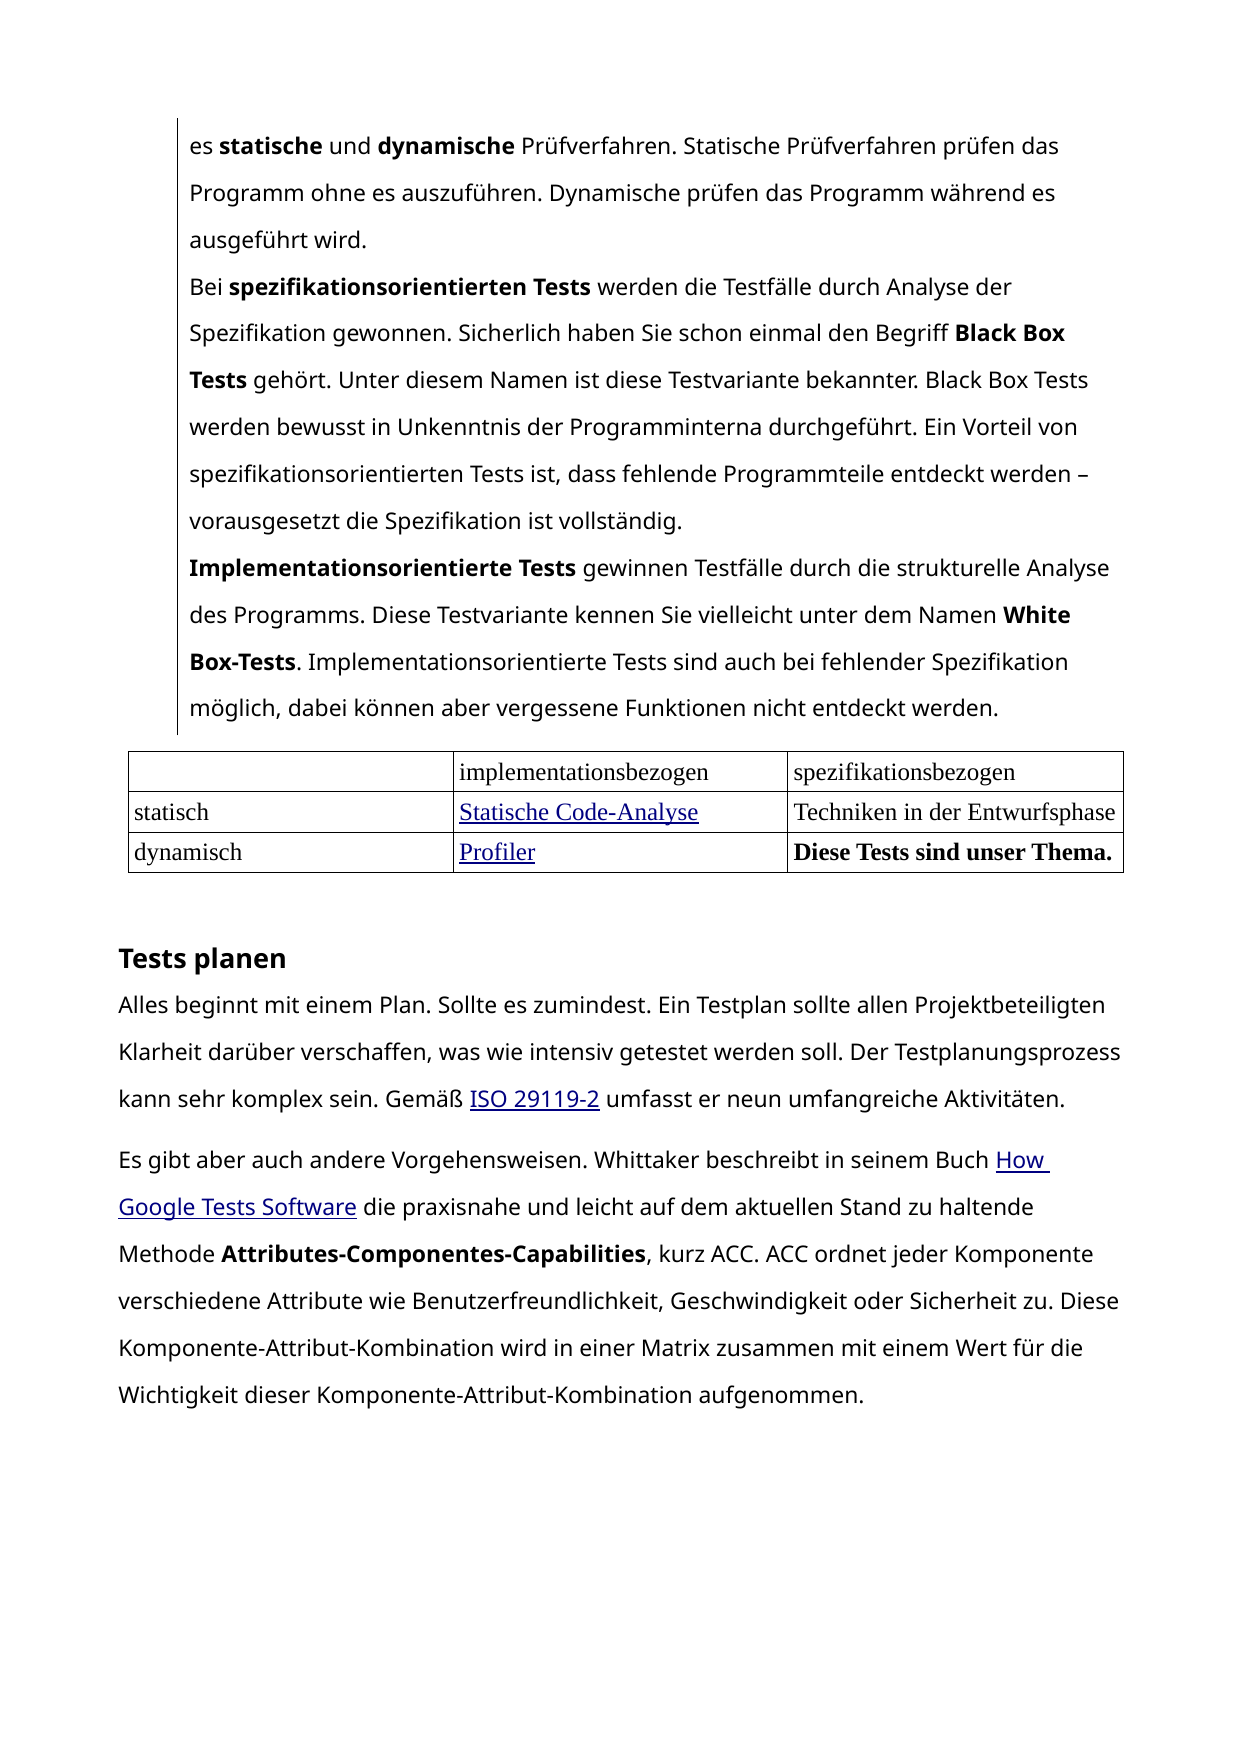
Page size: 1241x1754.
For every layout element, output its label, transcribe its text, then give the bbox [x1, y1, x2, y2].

text es statische und dynamische Prüfverfahren. Statische Prüfverfahren prüfen das Programm ohne es auszuführen. Dynamische prüfen das Programm während es ausgeführt wird. Bei spezifikationsorientierten Tests werden die Testfälle durch Analyse der Spezifikation gewonnen. Sicherlich haben Sie schon einmal den Begriff Black Box Tests gehört. Unter diesem Namen ist diese Testvariante bekannter. Black Box Tests werden bewusst in Unkenntnis der Programminterna durchgeführt. Ein Vorteil von spezifikationsorientierten Tests ist, dass fehlende Programmteile entdeckt werden – vorausgesetzt die Spezifikation ist vollständig. Implementationsorientierte Tests gewinnen Testfälle durch die strukturelle Analyse des Programms. Diese Testvariante kennen Sie vielleicht unter dem Namen White Box-Tests. Implementationsorientierte Tests sind auch bei fehlender Spezifikation möglich, dabei können aber vergessene Funktionen nicht entdeckt werden. [178, 118, 1122, 735]
subtitle Tests planen [118, 940, 1122, 977]
table_header [129, 752, 453, 791]
table_cell Diese Tests sind unser Thema. [788, 833, 1123, 872]
text Es gibt aber auch andere Vorgehensweisen. Whittaker beschreibt in seinem Buch How Google Tests Software die praxisnahe und leicht auf dem aktuellen Stand zu haltende Methode Attributes-Componentes-Capabilities, kurz ACC. ACC ordnet jeder Komponente verschiedene Attribute wie Benutzerfreundlichkeit, Geschwindigkeit oder Sicherheit zu. Diese Komponente-Attribut-Kombination wird in einer Matrix zusammen mit einem Wert für die Wichtigkeit dieser Komponente-Attribut-Kombination aufgenommen. [118, 1144, 1122, 1410]
table_header spezifikationsbezogen [788, 752, 1123, 791]
table_header implementationsbezogen [454, 752, 787, 791]
table_cell Techniken in der Entwurfsphase [788, 792, 1123, 832]
table_cell Profiler [454, 833, 787, 872]
table_cell dynamisch [129, 833, 453, 872]
text Alles beginnt mit einem Plan. Sollte es zumindest. Ein Testplan sollte allen Projektbeteiligten Klarheit darüber verschaffen, was wie intensiv getestet werden soll. Der Testplanungsprozess kann sehr komplex sein. Gemäß ISO 29119-2 umfasst er neun umfangreiche Aktivitäten. [118, 989, 1122, 1114]
table_cell Statische Code-Analyse [454, 792, 787, 832]
table_cell statisch [129, 792, 453, 832]
